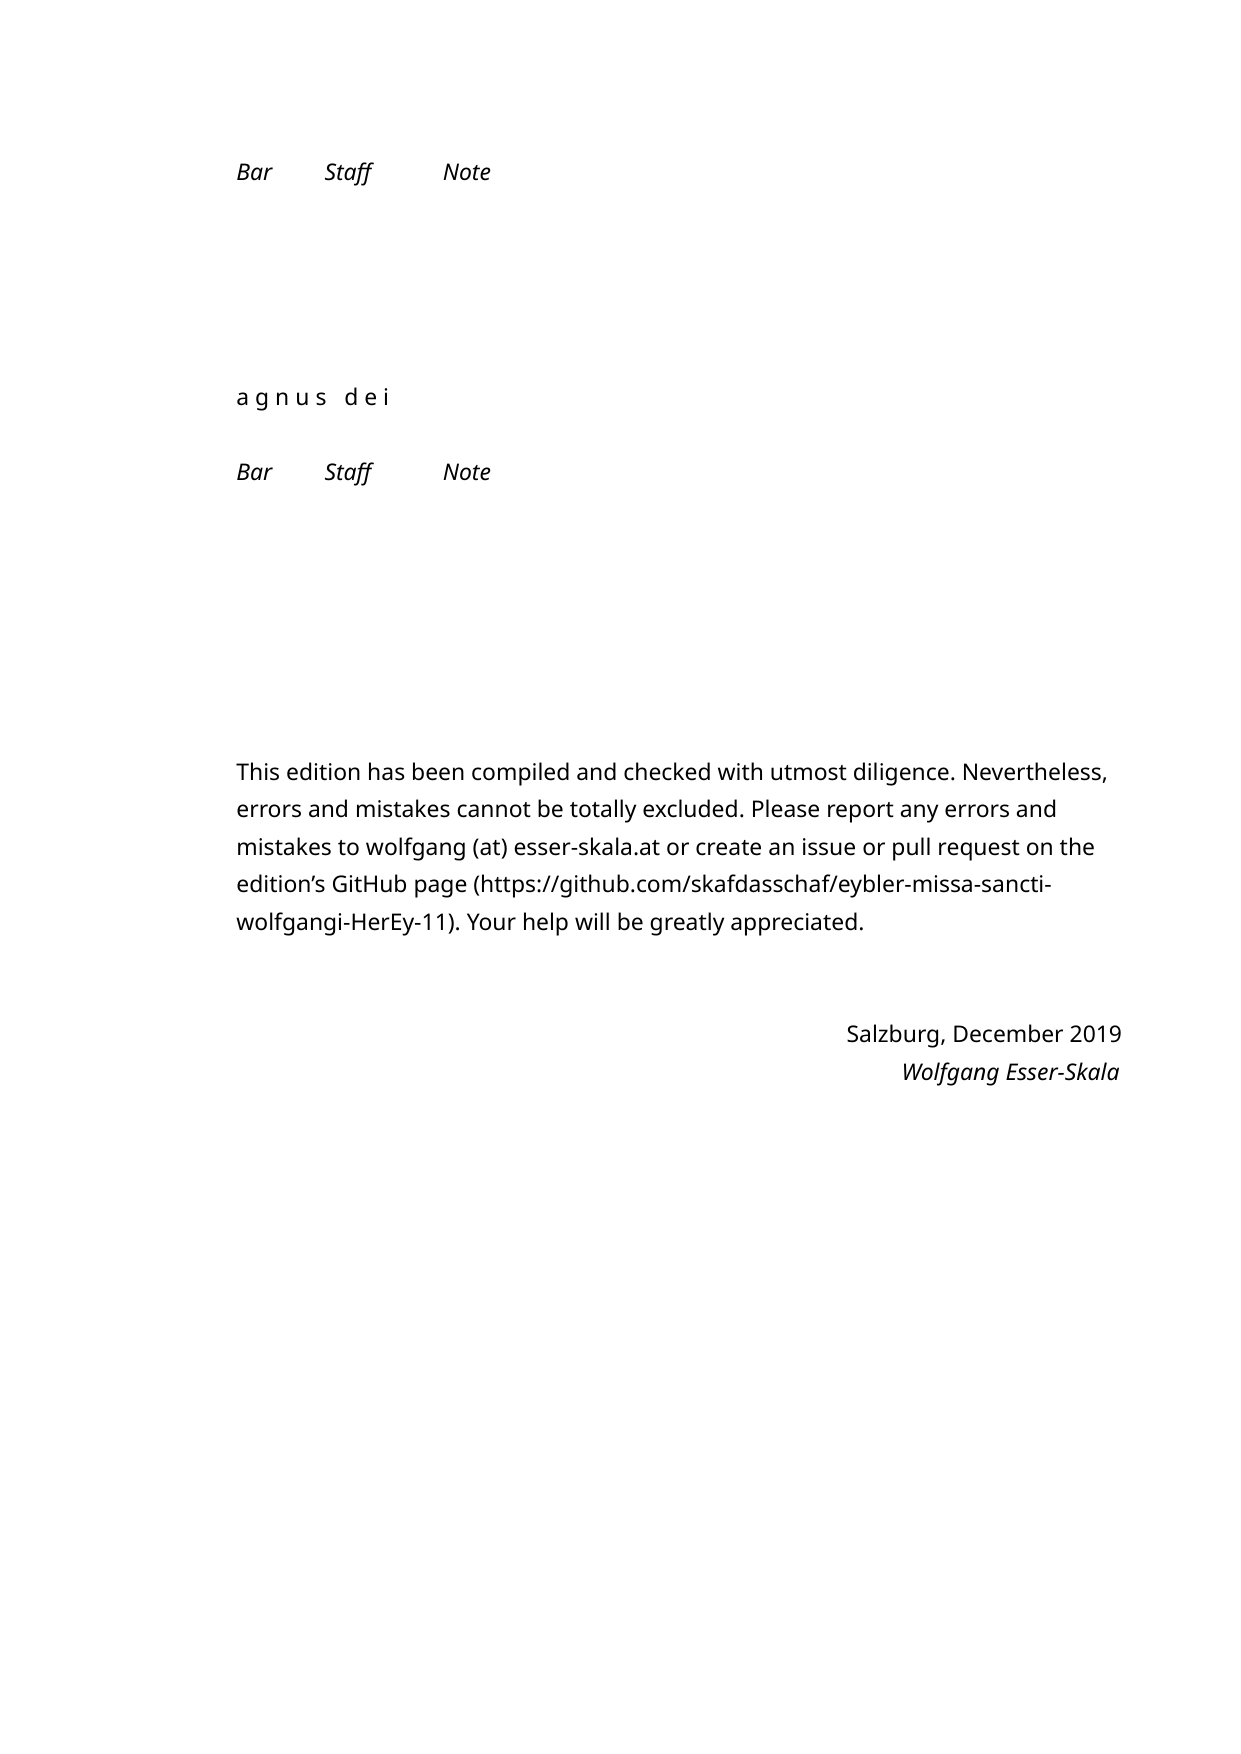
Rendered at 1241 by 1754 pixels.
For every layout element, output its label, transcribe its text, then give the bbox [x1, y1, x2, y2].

text This edition has been compiled and checked with utmost diligence. Nevertheless, errors and mistakes cannot be totally excluded. Please report any errors and mistakes to wolfgang (at) esser-skala.at or create an issue or pull request on the edition’s GitHub page (https://github.com/skafdasschaf/eybler-missa-sancti-wolfgangi-HerEy-11). Your help will be greatly appreciated. [236, 756, 1122, 937]
text Salzburg, December 2019 Wolfgang Esser-Skala [236, 1018, 1122, 1087]
text a g n u s d e i [236, 381, 1122, 412]
text Bar Staff Note [236, 456, 1122, 599]
text Bar Staff Note [236, 156, 1122, 224]
